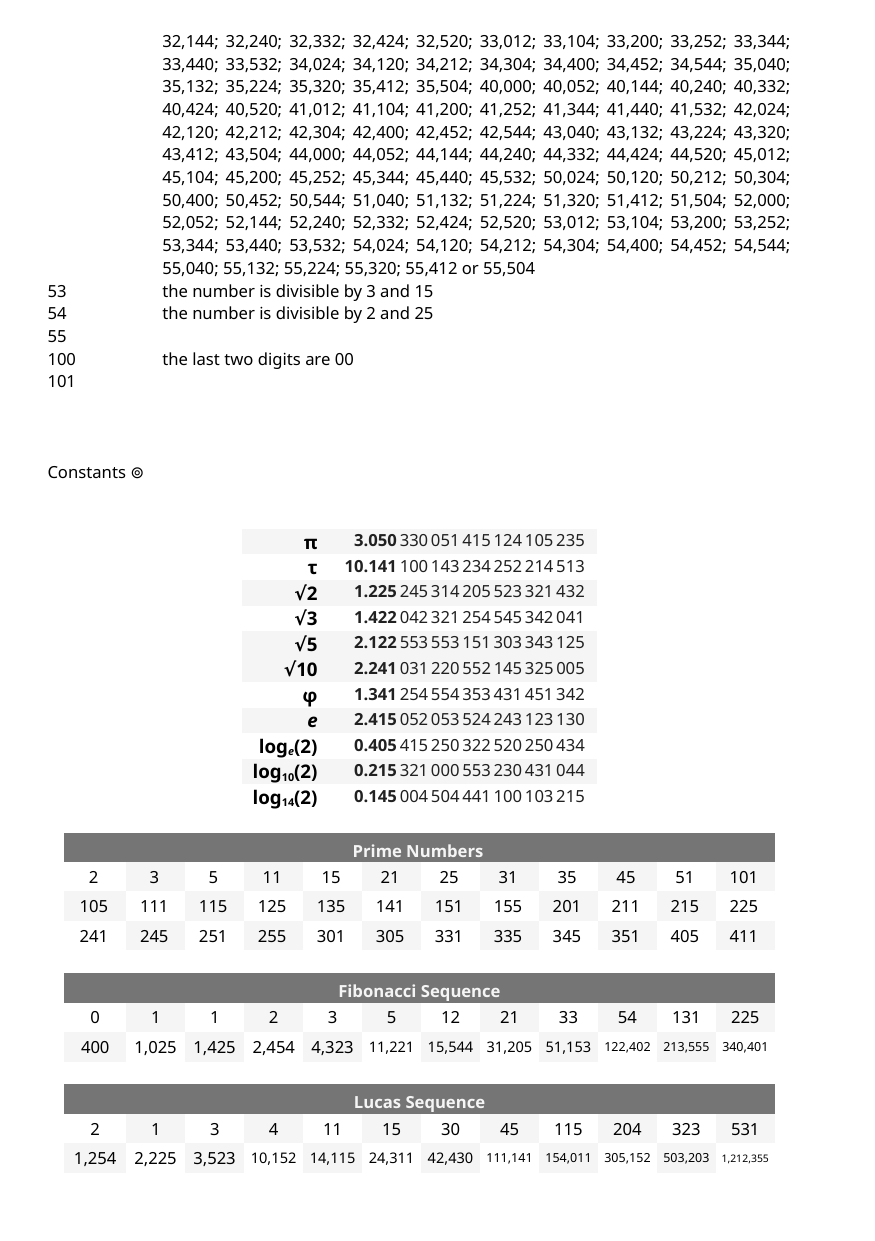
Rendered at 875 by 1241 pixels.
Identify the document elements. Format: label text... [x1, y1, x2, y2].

table_cell 411 [716, 921, 775, 950]
table_cell 54 [598, 1003, 657, 1032]
table_cell 531 [716, 1114, 775, 1143]
table_cell 0.215 321 000 553 230 431 044 [317, 759, 597, 784]
table_cell 14,115 [303, 1143, 362, 1173]
table_cell e [242, 708, 317, 733]
table_cell 331 [421, 921, 480, 950]
table_cell 155 [480, 891, 539, 921]
table_cell 151 [421, 891, 480, 921]
table_cell 11 [303, 1114, 362, 1143]
table_cell 0 [64, 1003, 126, 1032]
table_cell 351 [598, 921, 657, 950]
table_cell 12 [421, 1003, 480, 1032]
table_cell 1,254 [64, 1143, 126, 1173]
table_cell 105 [64, 891, 126, 921]
table_cell 1,425 [185, 1032, 244, 1062]
table_cell 3,523 [185, 1143, 244, 1173]
table_cell 345 [539, 921, 598, 950]
table_cell 5 [362, 1003, 421, 1032]
table_cell 204 [598, 1114, 657, 1143]
table_cell 10,152 [244, 1143, 303, 1173]
table_cell 3 [126, 862, 185, 891]
table_cell 131 [657, 1003, 716, 1032]
table_cell log14(2) [242, 784, 317, 810]
table_cell 35 [539, 862, 598, 891]
table_cell 405 [657, 921, 716, 950]
table_cell 335 [480, 921, 539, 950]
table_cell 211 [598, 891, 657, 921]
table_cell 32,144; 32,240; 32,332; 32,424; 32,520; 33,012; 33,104; 33,200; 33,252; 33,344; 33,440; 33,532; 34,024; 34,120; 34,212; 34,304; 34,400; 34,452; 34,544; 35,040; 35,132; 35,224; 35,320; 35,412; 35,504; 40,000; 40,052; 40,144; 40,240; 40,332; 40,424; 40,520; 41,012; 41,104; 41,200; 41,252; 41,344; 41,440; 41,532; 42,024; 42,120; 42,212; 42,304; 42,400; 42,452; 42,544; 43,040; 43,132; 43,224; 43,320; 43,412; 43,504; 44,000; 44,052; 44,144; 44,240; 44,332; 44,424; 44,520; 45,012; 45,104; 45,200; 45,252; 45,344; 45,440; 45,532; 50,024; 50,120; 50,212; 50,304; 50,400; 50,452; 50,544; 51,040; 51,132; 51,224; 51,320; 51,412; 51,504; 52,000; 52,052; 52,144; 52,240; 52,332; 52,424; 52,520; 53,012; 53,104; 53,200; 53,252; 53,344; 53,440; 53,532; 54,024; 54,120; 54,212; 54,304; 54,400; 54,452; 54,544; 55,040; 55,132; 55,224; 55,320; 55,412 or 55,504 [162, 30, 791, 279]
table_cell the number is divisible by 2 and 25 [162, 302, 791, 325]
table_cell 45 [598, 862, 657, 891]
table_cell 1 [126, 1114, 185, 1143]
table_cell √2 [242, 580, 317, 606]
table_cell 55 [47, 325, 162, 347]
table_cell 11,221 [362, 1032, 421, 1062]
table_cell 213,555 [657, 1032, 716, 1062]
table_cell 125 [244, 891, 303, 921]
table_cell the last two digits are 00 [162, 348, 791, 370]
table_cell 42,430 [421, 1143, 480, 1173]
table_cell 1.341 254 554 353 431 451 342 [317, 682, 597, 708]
table_cell 15 [303, 862, 362, 891]
table_cell 24,311 [362, 1143, 421, 1173]
table_cell 11 [244, 862, 303, 891]
table_cell 241 [64, 921, 126, 950]
table_cell loge(2) [242, 733, 317, 759]
table_cell 1,212,355 [716, 1143, 775, 1173]
table_cell 2,225 [126, 1143, 185, 1173]
table_cell 400 [64, 1032, 126, 1062]
table_cell 111 [126, 891, 185, 921]
table_cell 503,203 [657, 1143, 716, 1173]
table_cell 225 [716, 891, 775, 921]
table_cell 1.225 245 314 205 523 321 432 [317, 580, 597, 606]
table_cell 101 [47, 370, 162, 393]
table_cell 5 [185, 862, 244, 891]
table_cell 1 [126, 1003, 185, 1032]
table_cell log10(2) [242, 759, 317, 784]
text Constants ⊚ [47, 461, 791, 484]
table_cell 51,153 [539, 1032, 598, 1062]
table_cell 53 [47, 279, 162, 302]
table_cell 245 [126, 921, 185, 950]
table_cell 3 [185, 1114, 244, 1143]
table_cell 305 [362, 921, 421, 950]
table_cell 2.415 052 053 524 243 123 130 [317, 708, 597, 733]
table_cell 4 [244, 1114, 303, 1143]
table_cell 54 [47, 302, 162, 325]
table_cell 251 [185, 921, 244, 950]
table_cell [47, 30, 162, 279]
table_cell 340,401 [716, 1032, 775, 1062]
table_cell 1 [185, 1003, 244, 1032]
table_cell 4,323 [303, 1032, 362, 1062]
table_cell 255 [244, 921, 303, 950]
table_cell 2 [244, 1003, 303, 1032]
table_cell 111,141 [480, 1143, 539, 1173]
table_cell 225 [716, 1003, 775, 1032]
table_cell 115 [185, 891, 244, 921]
table_cell 2,454 [244, 1032, 303, 1062]
table_cell 1.422 042 321 254 545 342 041 [317, 606, 597, 631]
table_cell 305,152 [598, 1143, 657, 1173]
table_cell 1,025 [126, 1032, 185, 1062]
table_cell 2.122 553 553 151 303 343 125 [317, 631, 597, 657]
table_header Prime Numbers [64, 833, 775, 862]
table_cell [162, 325, 791, 347]
table_cell 2 [64, 862, 126, 891]
table_cell 21 [362, 862, 421, 891]
table_cell 0.405 415 250 322 520 250 434 [317, 733, 597, 759]
table_cell 2 [64, 1114, 126, 1143]
table_cell 15 [362, 1114, 421, 1143]
table_cell √5 [242, 631, 317, 657]
table_cell 122,402 [598, 1032, 657, 1062]
table_cell φ [242, 682, 317, 708]
table_cell 33 [539, 1003, 598, 1032]
table_cell √3 [242, 606, 317, 631]
table_cell 10.141 100 143 234 252 214 513 [317, 555, 597, 580]
table_cell [162, 370, 791, 393]
table_cell 323 [657, 1114, 716, 1143]
table_header Fibonacci Sequence [64, 973, 775, 1003]
table_cell τ [242, 555, 317, 580]
table_header Lucas Sequence [64, 1084, 775, 1114]
table_cell 301 [303, 921, 362, 950]
table_cell √10 [242, 657, 317, 682]
table_header 3.050 330 051 415 124 105 235 [317, 529, 597, 554]
table_cell 30 [421, 1114, 480, 1143]
table_cell 3 [303, 1003, 362, 1032]
table_cell 215 [657, 891, 716, 921]
table_cell 100 [47, 348, 162, 370]
table_cell 21 [480, 1003, 539, 1032]
table_cell 2.241 031 220 552 145 325 005 [317, 657, 597, 682]
table_cell 115 [539, 1114, 598, 1143]
table_cell 201 [539, 891, 598, 921]
table_cell 141 [362, 891, 421, 921]
table_cell 135 [303, 891, 362, 921]
table_cell 31,205 [480, 1032, 539, 1062]
table_cell 0.145 004 504 441 100 103 215 [317, 784, 597, 810]
table_cell 154,011 [539, 1143, 598, 1173]
table_header π [242, 529, 317, 554]
table_cell 15,544 [421, 1032, 480, 1062]
table_cell 45 [480, 1114, 539, 1143]
table_cell 31 [480, 862, 539, 891]
table_cell the number is divisible by 3 and 15 [162, 279, 791, 302]
table_cell 25 [421, 862, 480, 891]
table_cell 101 [716, 862, 775, 891]
table_cell 51 [657, 862, 716, 891]
